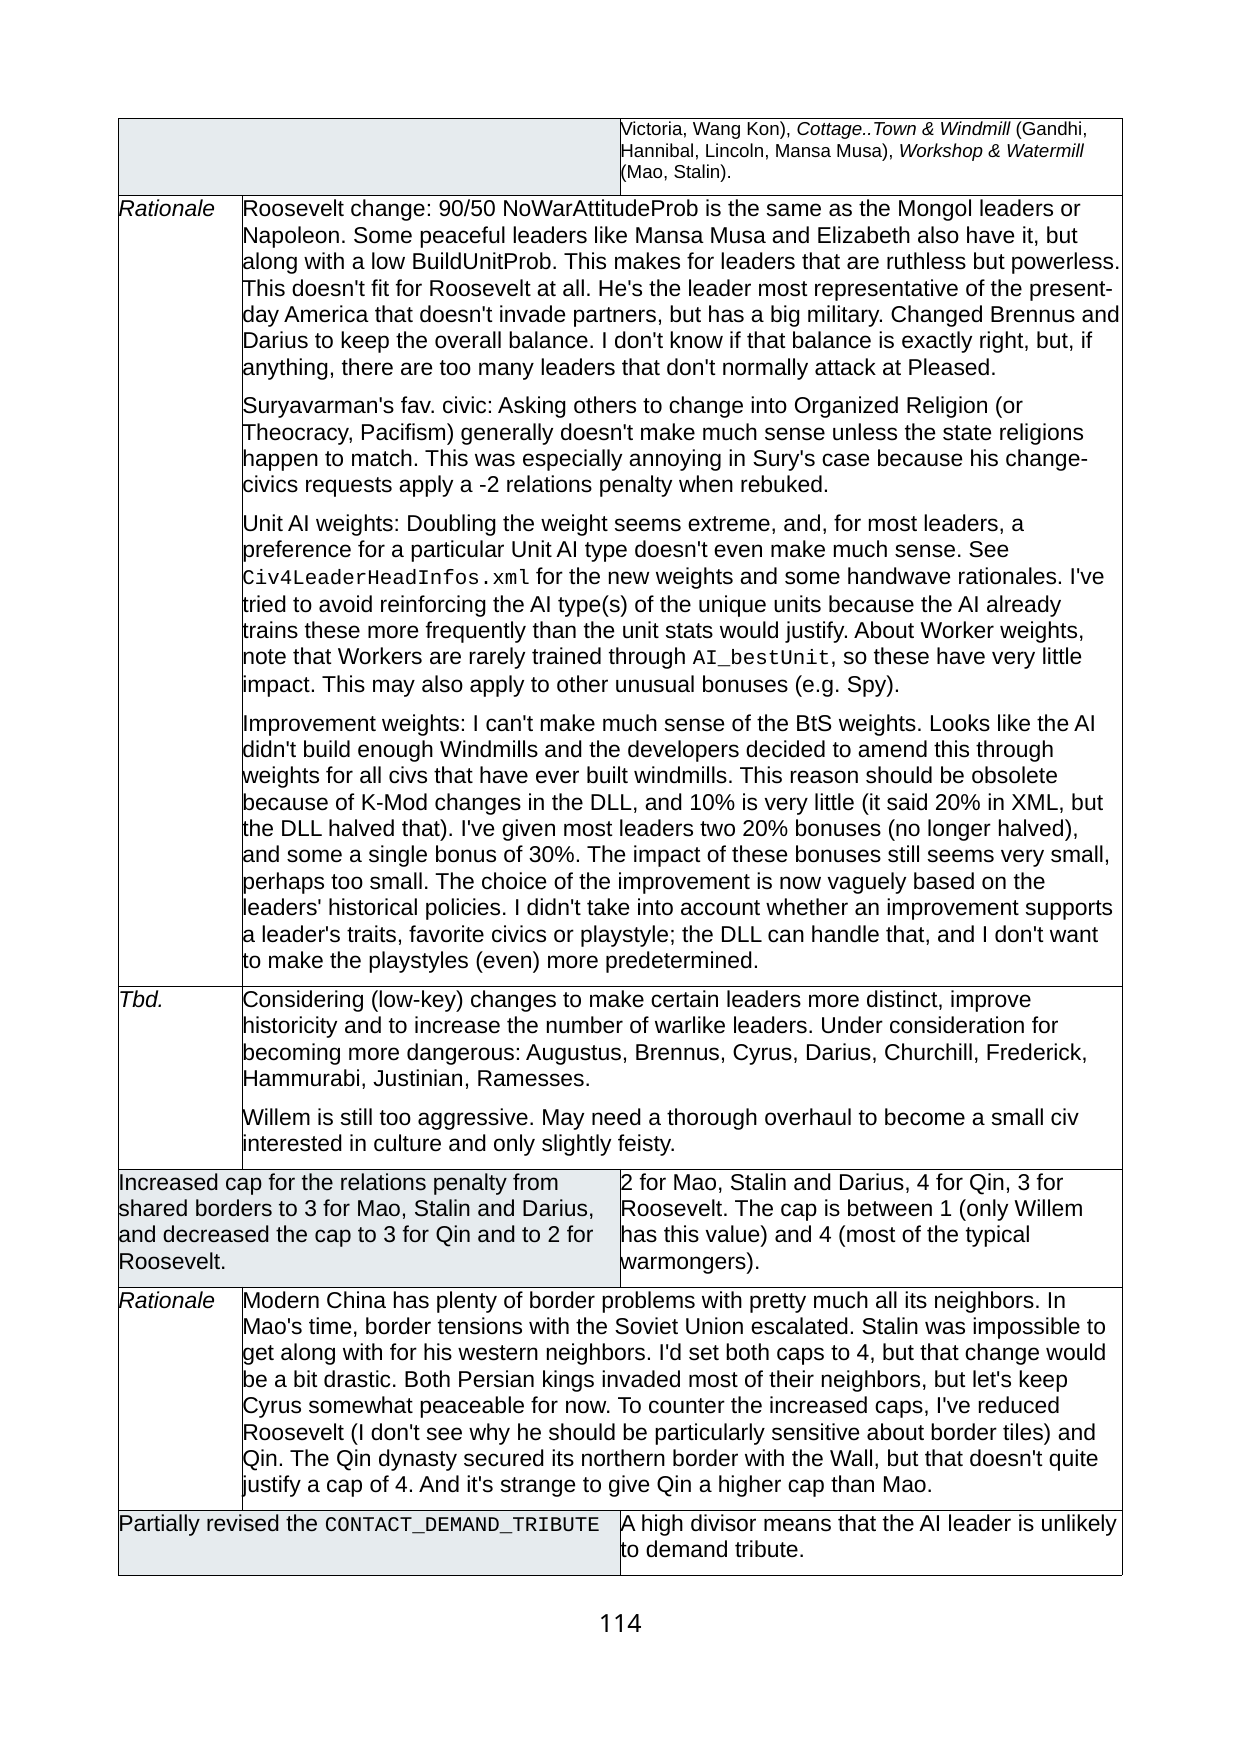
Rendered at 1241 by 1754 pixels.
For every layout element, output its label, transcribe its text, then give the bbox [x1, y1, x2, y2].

table_cell Rationale [119, 196, 242, 986]
table_cell 2 for Mao, Stalin and Darius, 4 for Qin, 3 for Roosevelt. The cap is between 1 (only Willem has this value) and 4 (most of the typical warmongers). [621, 1170, 1122, 1287]
table_cell Roosevelt change: 90/50 NoWarAttitudeProb is the same as the Mongol leaders or Napoleon. Some peaceful leaders like Mansa Musa and Elizabeth also have it, but along with a low BuildUnitProb. This makes for leaders that are ruthless but powerless. This doesn't fit for Roosevelt at all. He's the leader most representative of the present-day America that doesn't invade partners, but has a big military. Changed Brennus and Darius to keep the overall balance. I don't know if that balance is exactly right, but, if anything, there are too many leaders that don't normally attack at Pleased. Suryavarman's fav. civic: Asking others to change into Organized Religion (or Theocracy, Pacifism) generally doesn't make much sense unless the state religions happen to match. This was especially annoying in Sury's case because his change-civics requests apply a -2 relations penalty when rebuked. Unit AI weights: Doubling the weight seems extreme, and, for most leaders, a preference for a particular Unit AI type doesn't even make much sense. See Civ4LeaderHeadInfos.xml for the new weights and some handwave rationales. I've tried to avoid reinforcing the AI type(s) of the unique units because the AI already trains these more frequently than the unit stats would justify. About Worker weights, note that Workers are rarely trained through AI_bestUnit, so these have very little impact. This may also apply to other unusual bonuses (e.g. Spy). Improvement weights: I can't make much sense of the BtS weights. Looks like the AI didn't build enough Windmills and the developers decided to amend this through weights for all civs that have ever built windmills. This reason should be obsolete because of K-Mod changes in the DLL, and 10% is very little (it said 20% in XML, but the DLL halved that). I've given most leaders two 20% bonuses (no longer halved), and some a single bonus of 30%. The impact of these bonuses still seems very small, perhaps too small. The choice of the improvement is now vaguely based on the leaders' historical policies. I didn't take into account whether an improvement supports a leader's traits, favorite civics or playstyle; the DLL can handle that, and I don't want to make the playstyles (even) more predetermined. [243, 196, 1122, 986]
table_cell Rationale [119, 1288, 242, 1510]
table_cell Tbd. [119, 987, 242, 1169]
table_cell Victoria, Wang Kon), Cottage..Town & Windmill (Gandhi, Hannibal, Lincoln, Mansa Musa), Workshop & Watermill (Mao, Stalin). [621, 119, 1122, 195]
table_cell Considering (low-key) changes to make certain leaders more distinct, improve historicity and to increase the number of warlike leaders. Under consideration for becoming more dangerous: Augustus, Brennus, Cyrus, Darius, Churchill, Frederick, Hammurabi, Justinian, Ramesses. Willem is still too aggressive. May need a thorough overhaul to become a small civ interested in culture and only slightly feisty. [243, 987, 1122, 1169]
table_cell A high divisor means that the AI leader is unlikely to demand tribute. [621, 1511, 1122, 1575]
table_cell Modern China has plenty of border problems with pretty much all its neighbors. In Mao's time, border tensions with the Soviet Union escalated. Stalin was impossible to get along with for his western neighbors. I'd set both caps to 4, but that change would be a bit drastic. Both Persian kings invaded most of their neighbors, but let's keep Cyrus somewhat peaceable for now. To counter the increased caps, I've reduced Roosevelt (I don't see why he should be particularly sensitive about border tiles) and Qin. The Qin dynasty secured its northern border with the Wall, but that doesn't quite justify a cap of 4. And it's strange to give Qin a higher cap than Mao. [243, 1288, 1122, 1510]
table_cell Increased cap for the relations penalty from shared borders to 3 for Mao, Stalin and Darius, and decreased the cap to 3 for Qin and to 2 for Roosevelt. [119, 1170, 620, 1287]
table_cell Partially revised the CONTACT_DEMAND_TRIBUTE [119, 1511, 620, 1575]
